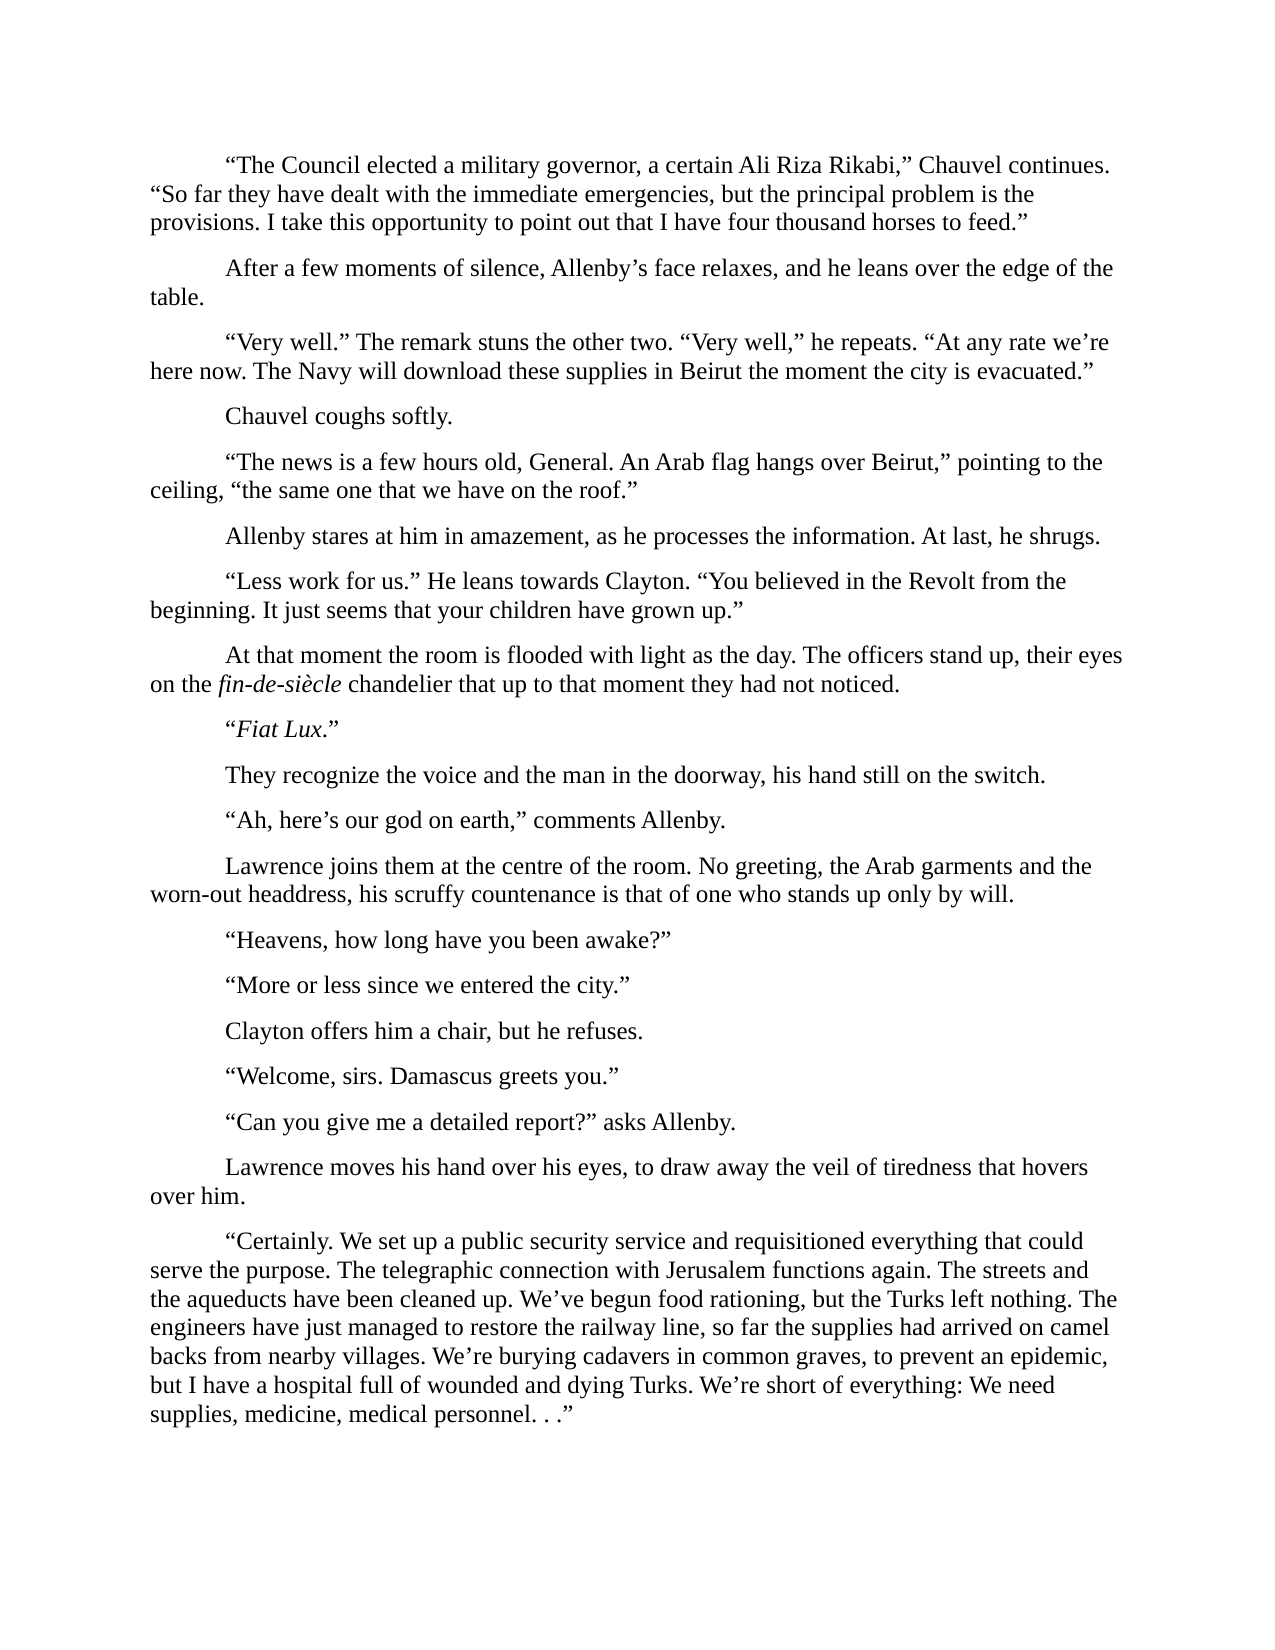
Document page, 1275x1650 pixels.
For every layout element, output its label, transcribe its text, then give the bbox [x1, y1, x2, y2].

text After a few moments of silence, Allenby’s face relaxes, and he leans over the edge of the table. [150, 253, 1125, 310]
text “More or less since we entered the city.” [150, 970, 1125, 999]
text “Very well.” The remark stuns the other two. “Very well,” he repeats. “At any rate we’re here now. The Navy will download these supplies in Beirut the moment the city is evacuated.” [150, 327, 1125, 384]
text They recognize the voice and the man in the doorway, his hand still on the switch. [150, 760, 1125, 789]
text “Welcome, sirs. Damascus greets you.” [150, 1061, 1125, 1090]
text “Fiat Lux.” [150, 714, 1125, 743]
text “The news is a few hours old, General. An Arab flag hangs over Beirut,” pointing to the ceiling, “the same one that we have on the roof.” [150, 447, 1125, 504]
text “Can you give me a detailed report?” asks Allenby. [150, 1107, 1125, 1135]
text At that moment the room is flooded with light as the day. The officers stand up, their eyes on the fin-de-siècle chandelier that up to that moment they had not noticed. [150, 640, 1125, 698]
text “The Council elected a military governor, a certain Ali Riza Rikabi,” Chauvel continues. “So far they have dealt with the immediate emergencies, but the principal problem is the provisions. I take this opportunity to point out that I have four thousand horses to feed.” [150, 150, 1125, 236]
text Allenby stares at him in amazement, as he processes the information. At last, he shrugs. [150, 521, 1125, 549]
text Lawrence joins them at the centre of the room. No greeting, the Arab garments and the worn-out headdress, his scruffy countenance is that of one who stands up only by will. [150, 851, 1125, 908]
text Clayton offers him a chair, but he refuses. [150, 1016, 1125, 1044]
text “Heavens, how long have you been awake?” [150, 925, 1125, 954]
text “Less work for us.” He leans towards Clayton. “You believed in the Revolt from the beginning. It just seems that your children have grown up.” [150, 566, 1125, 624]
text “Ah, here’s our god on earth,” comments Allenby. [150, 805, 1125, 834]
text Lawrence moves his hand over his eyes, to draw away the veil of tiredness that hovers over him. [150, 1152, 1125, 1209]
text Chauvel coughs softly. [150, 401, 1125, 430]
text “Certainly. We set up a public security service and requisitioned everything that could serve the purpose. The telegraphic connection with Jerusalem functions again. The streets and the aqueducts have been cleaned up. We’ve begun food rationing, but the Turks left nothing. The engineers have just managed to restore the railway line, so far the supplies had arrived on camel backs from nearby villages. We’re burying cadavers in common graves, to prevent an epidemic, but I have a hospital full of wounded and dying Turks. We’re short of everything: We need supplies, medicine, medical personnel. . .” [150, 1226, 1125, 1427]
